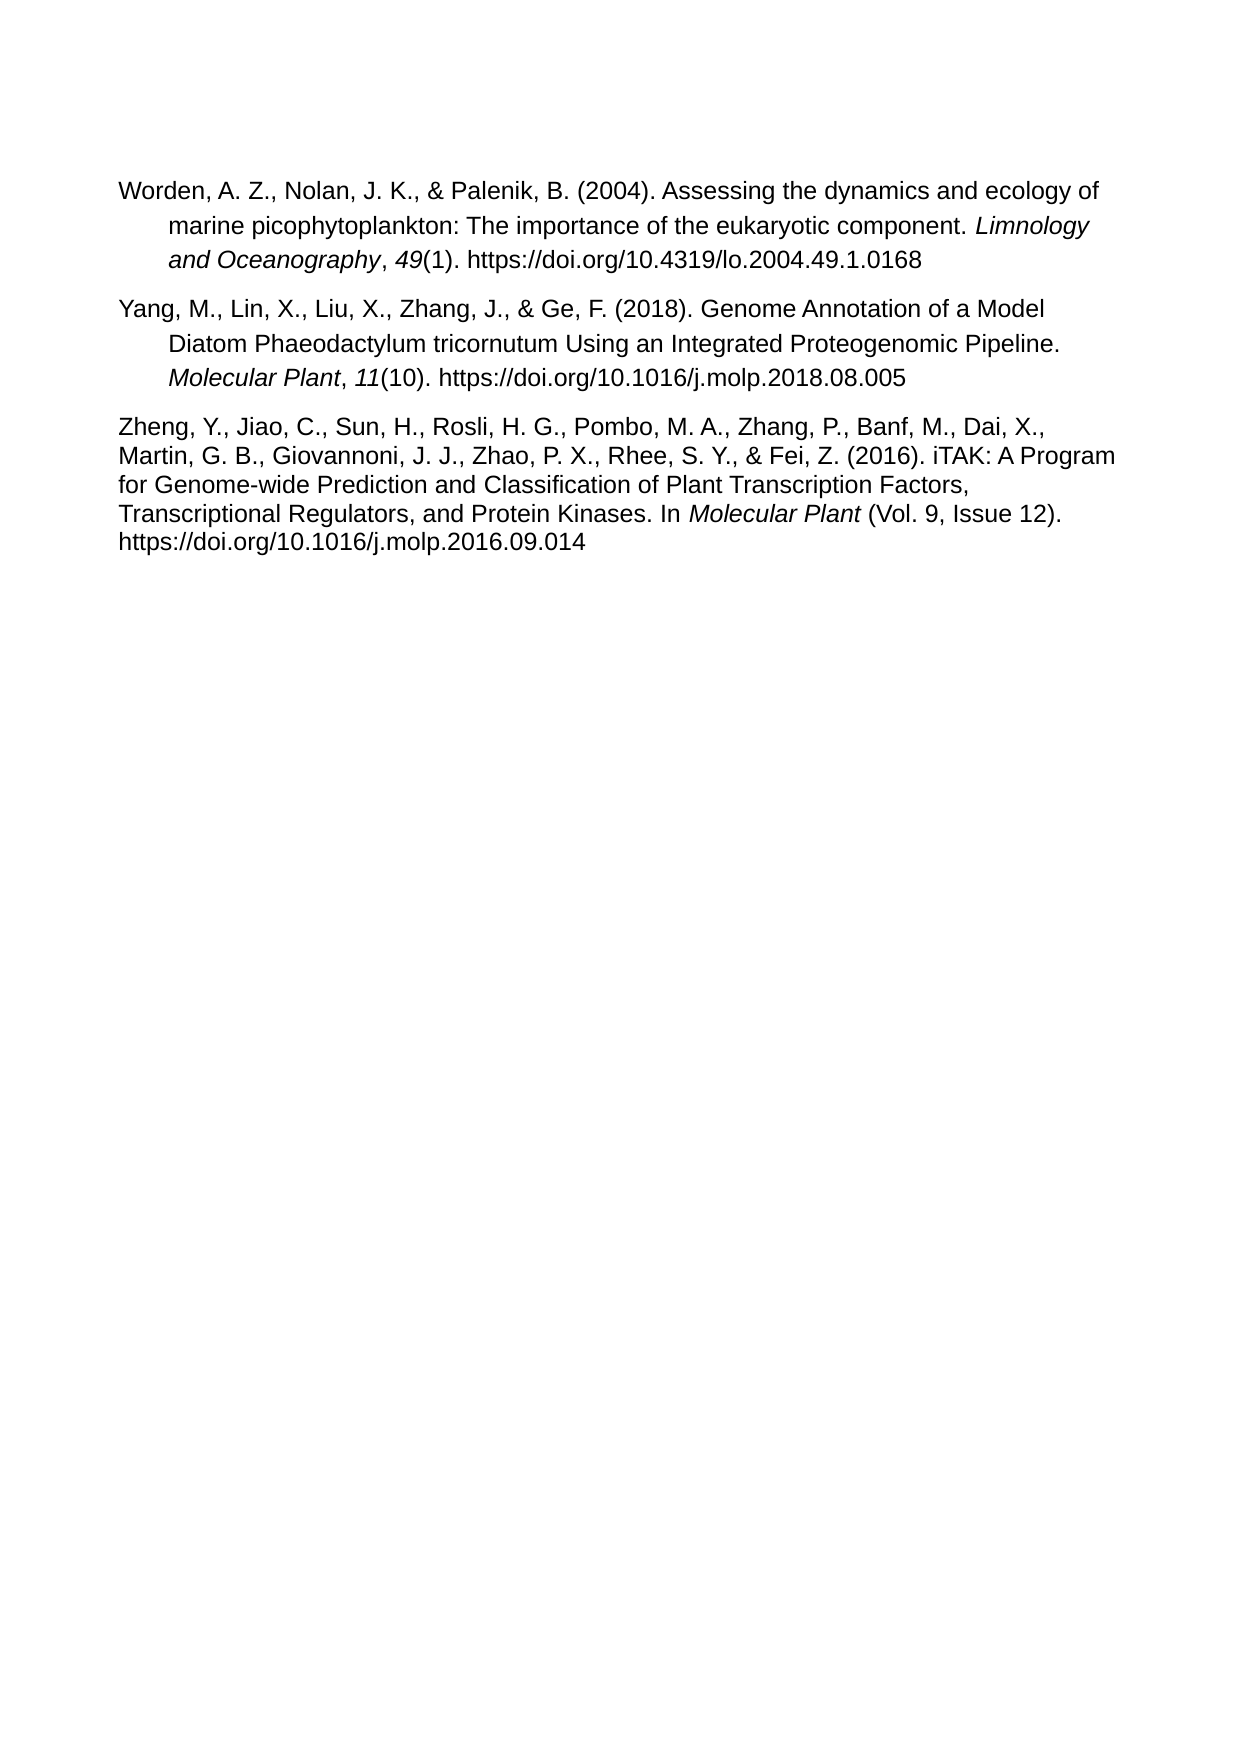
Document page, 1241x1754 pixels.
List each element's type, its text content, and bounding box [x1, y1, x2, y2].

text Worden, A. Z., Nolan, J. K., & Palenik, B. (2004). Assessing the dynamics and ecology of marine picophytoplankton: The importance of the eukaryotic component. Limnology and Oceanography, 49(1). https://doi.org/10.4319/lo.2004.49.1.0168 [118, 176, 1122, 274]
text Yang, M., Lin, X., Liu, X., Zhang, J., & Ge, F. (2018). Genome Annotation of a Model Diatom Phaeodactylum tricornutum Using an Integrated Proteogenomic Pipeline. Molecular Plant, 11(10). https://doi.org/10.1016/j.molp.2018.08.005 [118, 294, 1122, 392]
text Zheng, Y., Jiao, C., Sun, H., Rosli, H. G., Pombo, M. A., Zhang, P., Banf, M., Dai, X., Martin, G. B., Giovannoni, J. J., Zhao, P. X., Rhee, S. Y., & Fei, Z. (2016). iTAK: A Program for Genome-wide Prediction and Classification of Plant Transcription Factors, Transcriptional Regulators, and Protein Kinases. In Molecular Plant (Vol. 9, Issue 12). https://doi.org/10.1016/j.molp.2016.09.014 [118, 412, 1122, 556]
